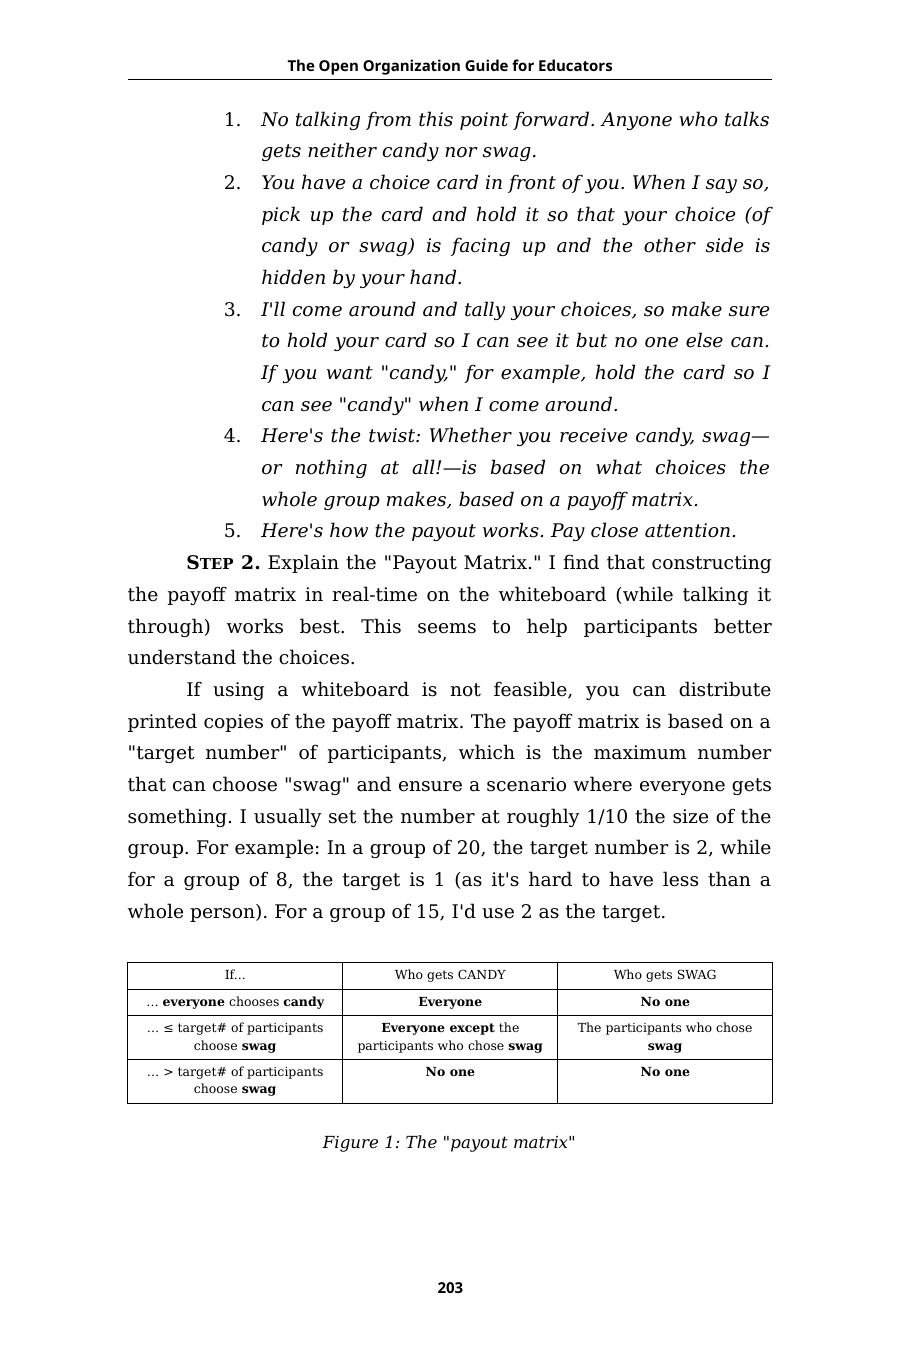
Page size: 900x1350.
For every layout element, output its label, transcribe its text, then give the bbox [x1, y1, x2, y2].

table_cell The participants who chose swag [558, 1016, 772, 1059]
text Figure 1: The "payout matrix" [127, 1133, 772, 1152]
table_cell No one [558, 1060, 772, 1103]
table_cell … ≤ target# of participants choose swag [128, 1016, 342, 1059]
list Here's how the payout works. Pay close attention. [223, 520, 772, 542]
table_cell Everyone [343, 990, 557, 1015]
text If using a whiteboard is not feasible, you can distribute printed copies of the payoff matrix. The payoff matrix is based on a "target number" of participants, which is the maximum number that can choose "swag" and ensure a scenario where everyone gets something. I usually set the number at roughly 1/10 the size of the group. For example: In a group of 20, the target number is 2, while for a group of 8, the target is 1 (as it's hard to have less than a whole person). For a group of 15, I'd use 2 as the target. [127, 679, 772, 922]
table_cell No one [343, 1060, 557, 1103]
list Here's the twist: Whether you receive candy, swag—or nothing at all!—is based on what choices the whole group makes, based on a payoff matrix. [223, 425, 772, 511]
list You have a choice card in front of you. When I say so, pick up the card and hold it so that your choice (of candy or swag) is facing up and the other side is hidden by your hand. [223, 172, 772, 289]
table_header If... [128, 963, 342, 988]
list I'll come around and tally your choices, so make sure to hold your card so I can see it but no one else can. If you want "candy," for example, hold the card so I can see "candy" when I come around. [223, 299, 772, 416]
table_cell … everyone chooses candy [128, 990, 342, 1015]
table_header Who gets CANDY [343, 963, 557, 988]
list No talking from this point forward. Anyone who talks gets neither candy nor swag. [223, 109, 772, 162]
table_cell … > target# of participants choose swag [128, 1060, 342, 1103]
text Step 2. Explain the "Payout Matrix." I find that constructing the payoff matrix in real-time on the whiteboard (while talking it through) works best. This seems to help participants better understand the choices. [127, 552, 772, 669]
table_header Who gets SWAG [558, 963, 772, 988]
table_cell No one [558, 990, 772, 1015]
table_cell Everyone except the participants who chose swag [343, 1016, 557, 1059]
